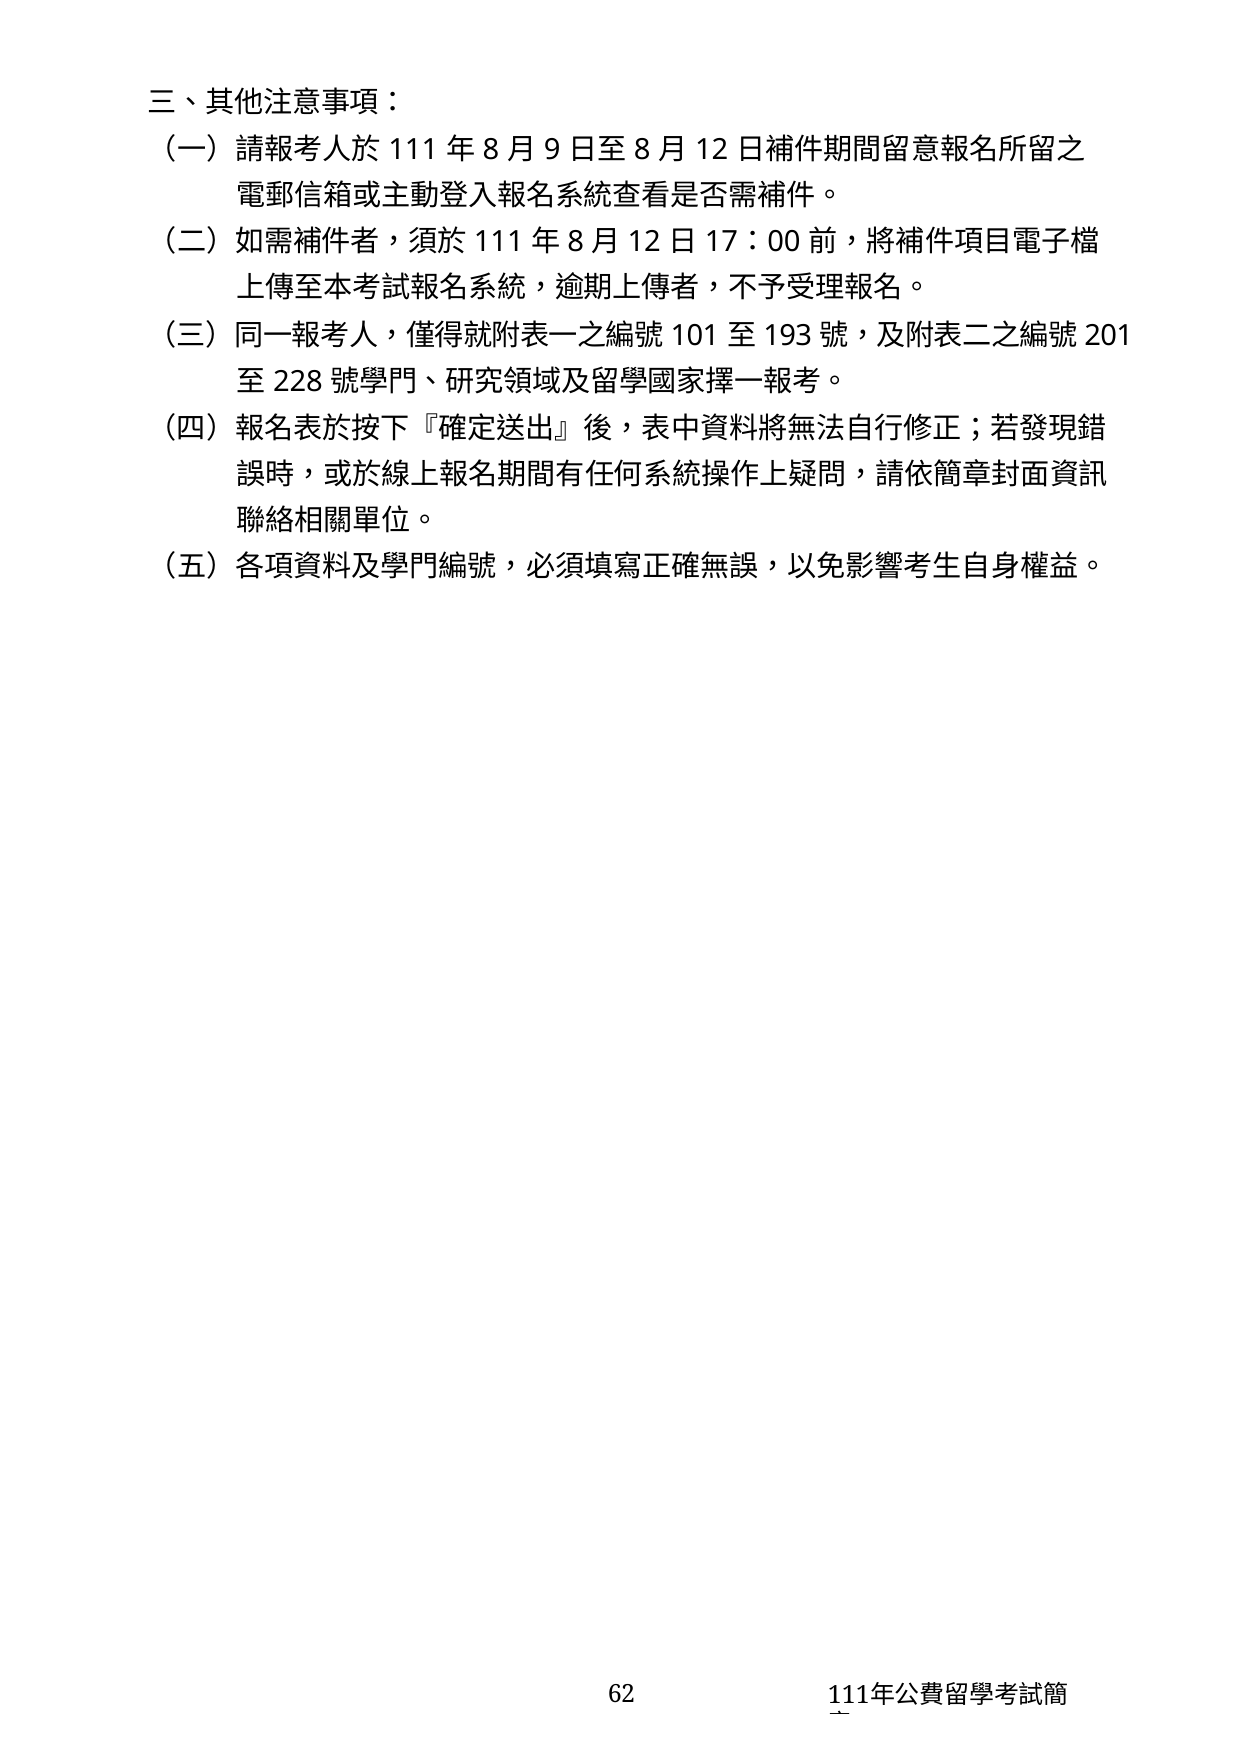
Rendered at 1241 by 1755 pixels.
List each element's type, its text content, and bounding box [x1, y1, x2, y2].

text （三）同一報考人，僅得就附表一之編號 101 至 193 號，及附表二之編號 201 [148, 313, 1197, 353]
text 三、其他注意事項： [148, 81, 1197, 121]
text （一）請報考人於 111 年 8 月 9 日至 8 月 12 日補件期間留意報名所留之電郵信箱或主動登入報名系統查看是否需補件。 [148, 128, 1108, 214]
text （四）報名表於按下『確定送出』後，表中資料將無法自行修正；若發現錯誤時，或於線上報名期間有任何系統操作上疑問，請依簡章封面資訊聯絡相關單位。 [148, 407, 1108, 539]
text （五）各項資料及學門編號，必須填寫正確無誤，以免影響考生自身權益。 [148, 546, 1197, 585]
text 至 228 號學門、研究領域及留學國家擇一報考。 [236, 360, 1197, 400]
text （二）如需補件者，須於 111 年 8 月 12 日 17：00 前，將補件項目電子檔上傳至本考試報名系統，逾期上傳者，不予受理報名。 [148, 220, 1108, 306]
